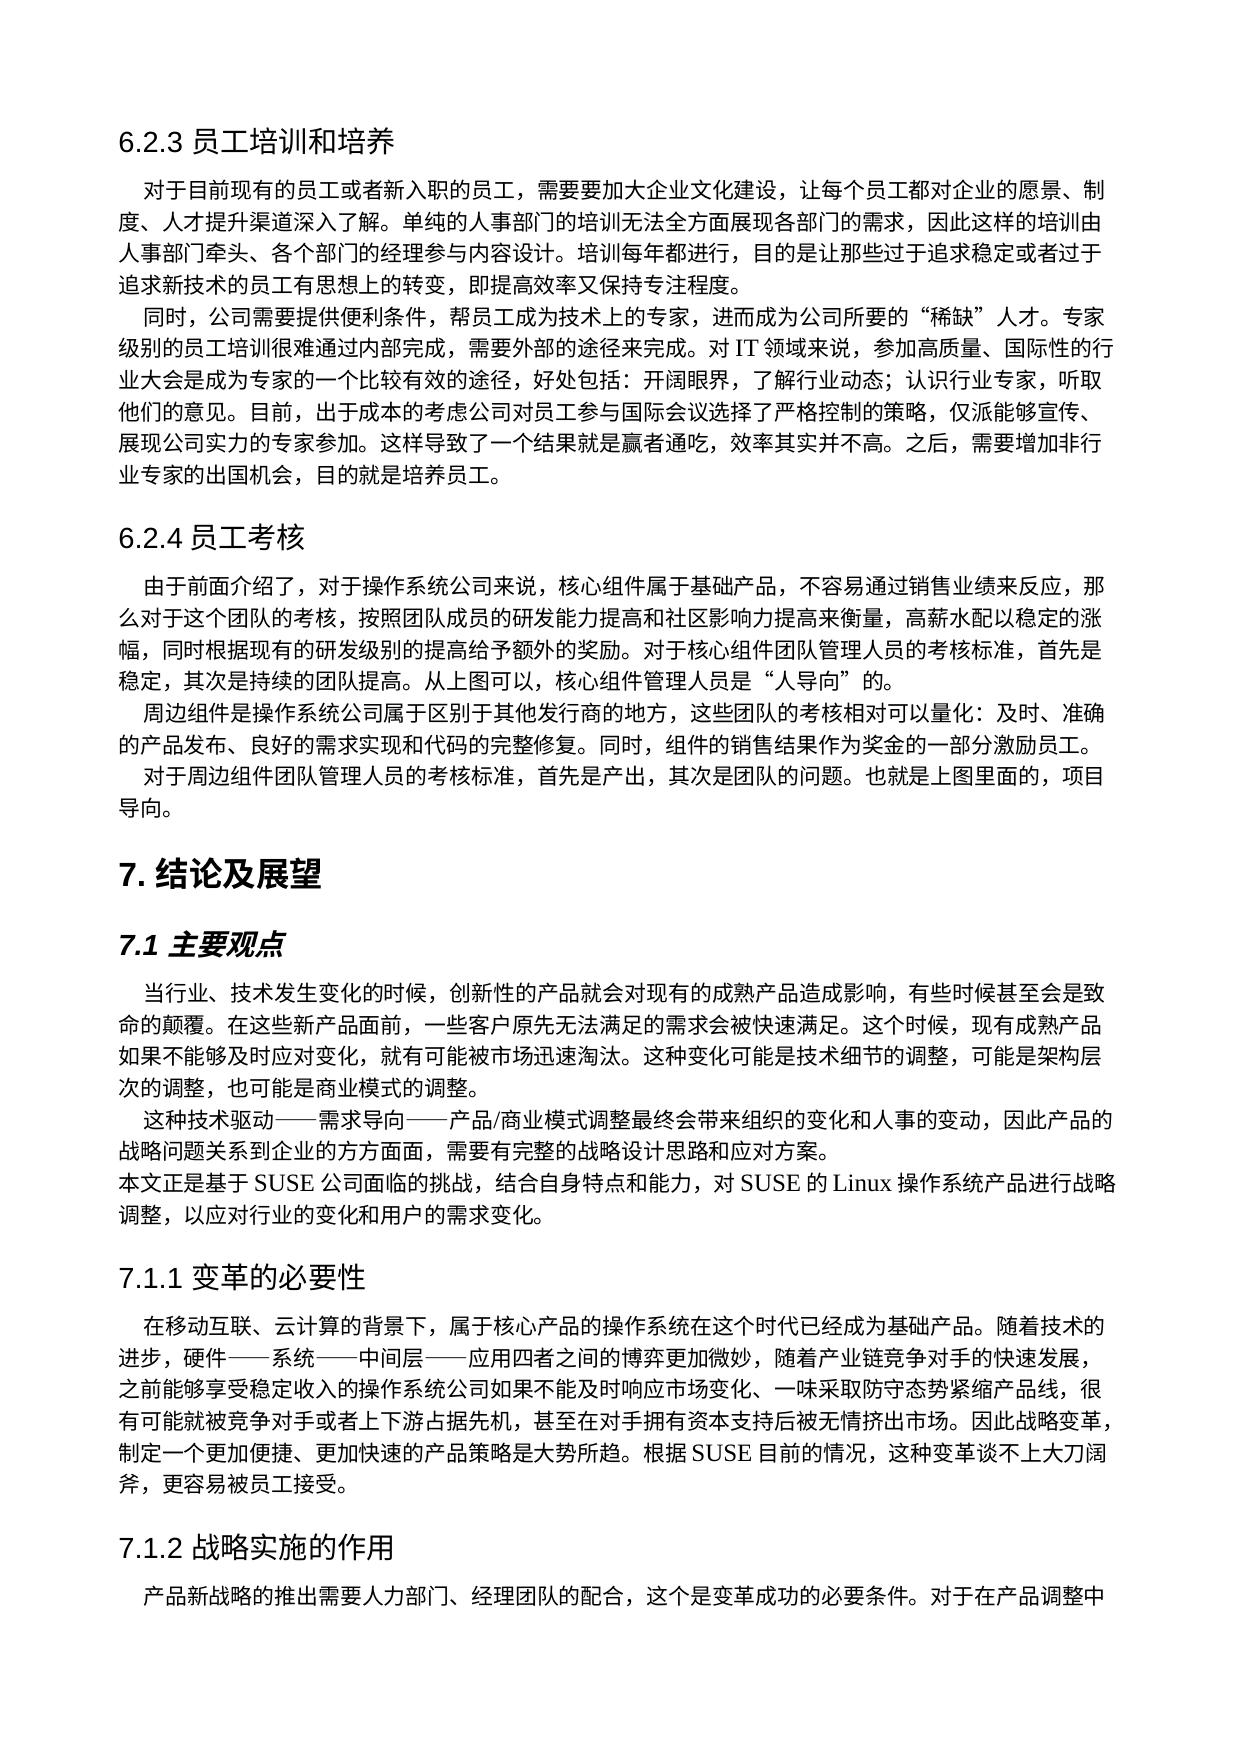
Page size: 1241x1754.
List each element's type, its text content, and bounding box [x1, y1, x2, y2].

subtitle 7. 结论及展望 [118, 848, 1122, 896]
text 当行业、技术发生变化的时候，创新性的产品就会对现有的成熟产品造成影响，有些时候甚至会是致命的颠覆。在这些新产品面前，一些客户原先无法满足的需求会被快速满足。这个时候，现有成熟产品如果不能够及时应对变化，就有可能被市场迅速淘汰。这种变化可能是技术细节的调整，可能是架构层次的调整，也可能是商业模式的调整。 [118, 976, 1122, 1103]
text 对于周边组件团队管理人员的考核标准，首先是产出，其次是团队的问题。也就是上图里面的，项目导向。 [118, 759, 1122, 823]
subtitle 7.1 主要观点 [118, 921, 1122, 963]
subtitle 6.2.3 员工培训和培养 [118, 118, 1122, 160]
text 同时，公司需要提供便利条件，帮员工成为技术上的专家，进而成为公司所要的“稀缺”人才。专家级别的员工培训很难通过内部完成，需要外部的途径来完成。对IT领域来说，参加高质量、国际性的行业大会是成为专家的一个比较有效的途径，好处包括：开阔眼界，了解行业动态；认识行业专家，听取他们的意见。目前，出于成本的考虑公司对员工参与国际会议选择了严格控制的策略，仅派能够宣传、展现公司实力的专家参加。这样导致了一个结果就是赢者通吃，效率其实并不高。之后，需要增加非行业专家的出国机会，目的就是培养员工。 [118, 299, 1122, 489]
text 在移动互联、云计算的背景下，属于核心产品的操作系统在这个时代已经成为基础产品。随着技术的进步，硬件——系统——中间层——应用四者之间的博弈更加微妙，随着产业链竞争对手的快速发展，之前能够享受稳定收入的操作系统公司如果不能及时响应市场变化、一味采取防守态势紧缩产品线，很有可能就被竞争对手或者上下游占据先机，甚至在对手拥有资本支持后被无情挤出市场。因此战略变革，制定一个更加便捷、更加快速的产品策略是大势所趋。根据SUSE目前的情况，这种变革谈不上大刀阔斧，更容易被员工接受。 [118, 1309, 1122, 1499]
text 对于目前现有的员工或者新入职的员工，需要要加大企业文化建设，让每个员工都对企业的愿景、制度、人才提升渠道深入了解。单纯的人事部门的培训无法全方面展现各部门的需求，因此这样的培训由人事部门牵头、各个部门的经理参与内容设计。培训每年都进行，目的是让那些过于追求稳定或者过于追求新技术的员工有思想上的转变，即提高效率又保持专注程度。 [118, 173, 1122, 299]
text 周边组件是操作系统公司属于区别于其他发行商的地方，这些团队的考核相对可以量化：及时、准确的产品发布、良好的需求实现和代码的完整修复。同时，组件的销售结果作为奖金的一部分激励员工。 [118, 696, 1122, 759]
subtitle 6.2.4员工考核 [118, 514, 1122, 557]
text 由于前面介绍了，对于操作系统公司来说，核心组件属于基础产品，不容易通过销售业绩来反应，那么对于这个团队的考核，按照团队成员的研发能力提高和社区影响力提高来衡量，高薪水配以稳定的涨幅，同时根据现有的研发级别的提高给予额外的奖励。对于核心组件团队管理人员的考核标准，首先是稳定，其次是持续的团队提高。从上图可以，核心组件管理人员是“人导向”的。 [118, 569, 1122, 696]
text 产品新战略的推出需要人力部门、经理团队的配合，这个是变革成功的必要条件。对于在产品调整中 [118, 1579, 1122, 1611]
text 这种技术驱动——需求导向——产品/商业模式调整最终会带来组织的变化和人事的变动，因此产品的战略问题关系到企业的方方面面，需要有完整的战略设计思路和应对方案。 [118, 1103, 1122, 1166]
subtitle 7.1.2 战略实施的作用 [118, 1524, 1122, 1566]
text 本文正是基于SUSE公司面临的挑战，结合自身特点和能力，对SUSE的Linux操作系统产品进行战略调整，以应对行业的变化和用户的需求变化。 [118, 1166, 1122, 1229]
subtitle 7.1.1 变革的必要性 [118, 1254, 1122, 1297]
